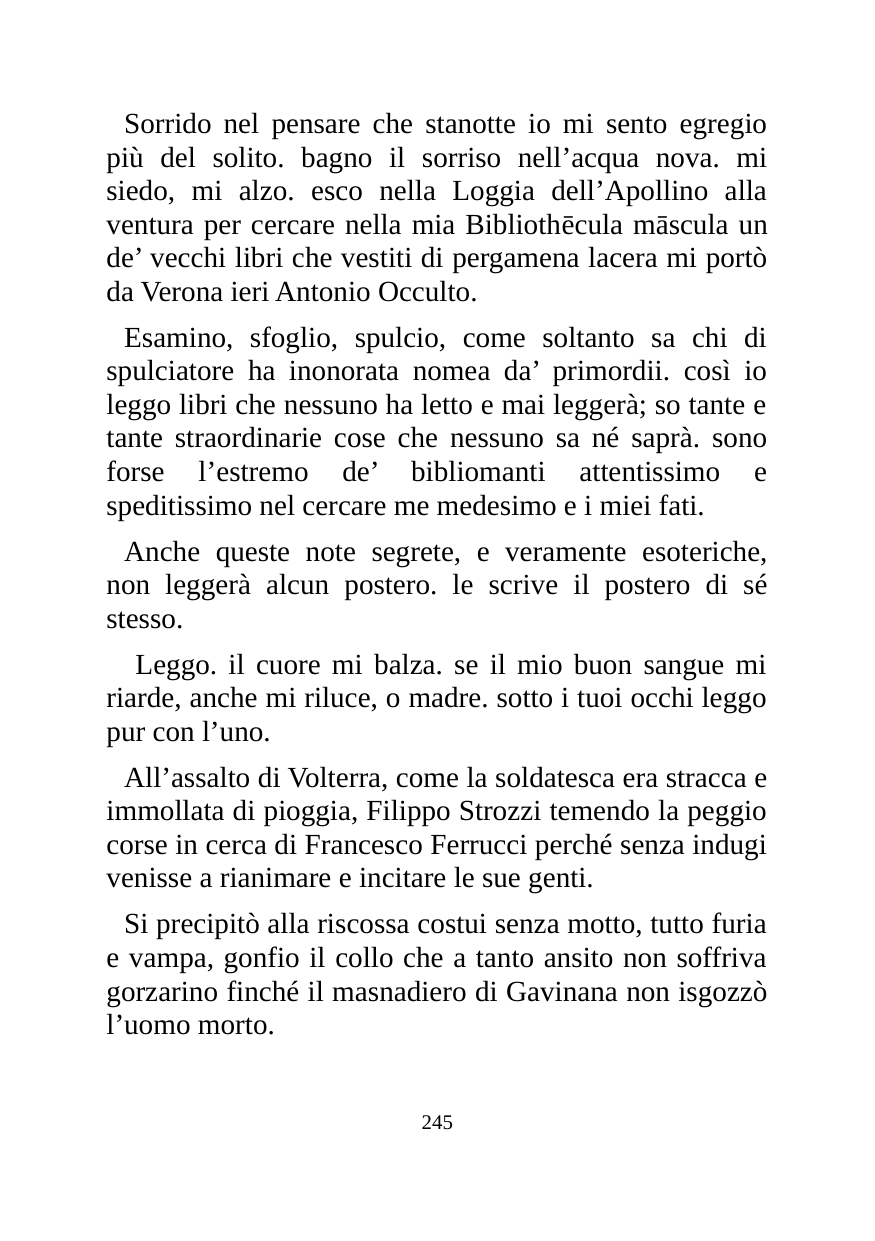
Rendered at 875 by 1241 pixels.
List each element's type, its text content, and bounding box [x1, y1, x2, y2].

text Leggo. il cuore mi balza. se il mio buon sangue mi riarde, anche mi riluce, o madre. sotto i tuoi occhi leggo pur con l’uno. [106, 647, 768, 747]
text Sorrido nel pensare che stanotte io mi sento egregio più del solito. bagno il sorriso nell’acqua nova. mi siedo, mi alzo. esco nella Loggia dell’Apollino alla ventura per cercare nella mia Bibliothēcula māscula un de’ vecchi libri che vestiti di pergamena lacera mi portò da Verona ieri Antonio Occulto. [106, 106, 768, 307]
text All’assalto di Volterra, come la soldatesca era stracca e immollata di pioggia, Filippo Strozzi temendo la peggio corse in cerca di Francesco Ferrucci perché senza indugi venisse a rianimare e incitare le sue genti. [106, 760, 768, 894]
text Esamino, sfoglio, spulcio, come soltanto sa chi di spulciatore ha inonorata nomea da’ primordii. così io leggo libri che nessuno ha letto e mai leggerà; so tante e tante straordinarie cose che nessuno sa né saprà. sono forse l’estremo de’ bibliomanti attentissimo e speditissimo nel cercare me medesimo e i miei fati. [106, 320, 768, 521]
text Anche queste note segrete, e veramente esoteriche, non leggerà alcun postero. le scrive il postero di sé stesso. [106, 534, 768, 634]
text Si precipitò alla riscossa costui senza motto, tutto furia e vampa, gonfio il collo che a tanto ansito non soffriva gorzarino finché il masnadiero di Gavinana non isgozzò l’uomo morto. [106, 907, 768, 1041]
